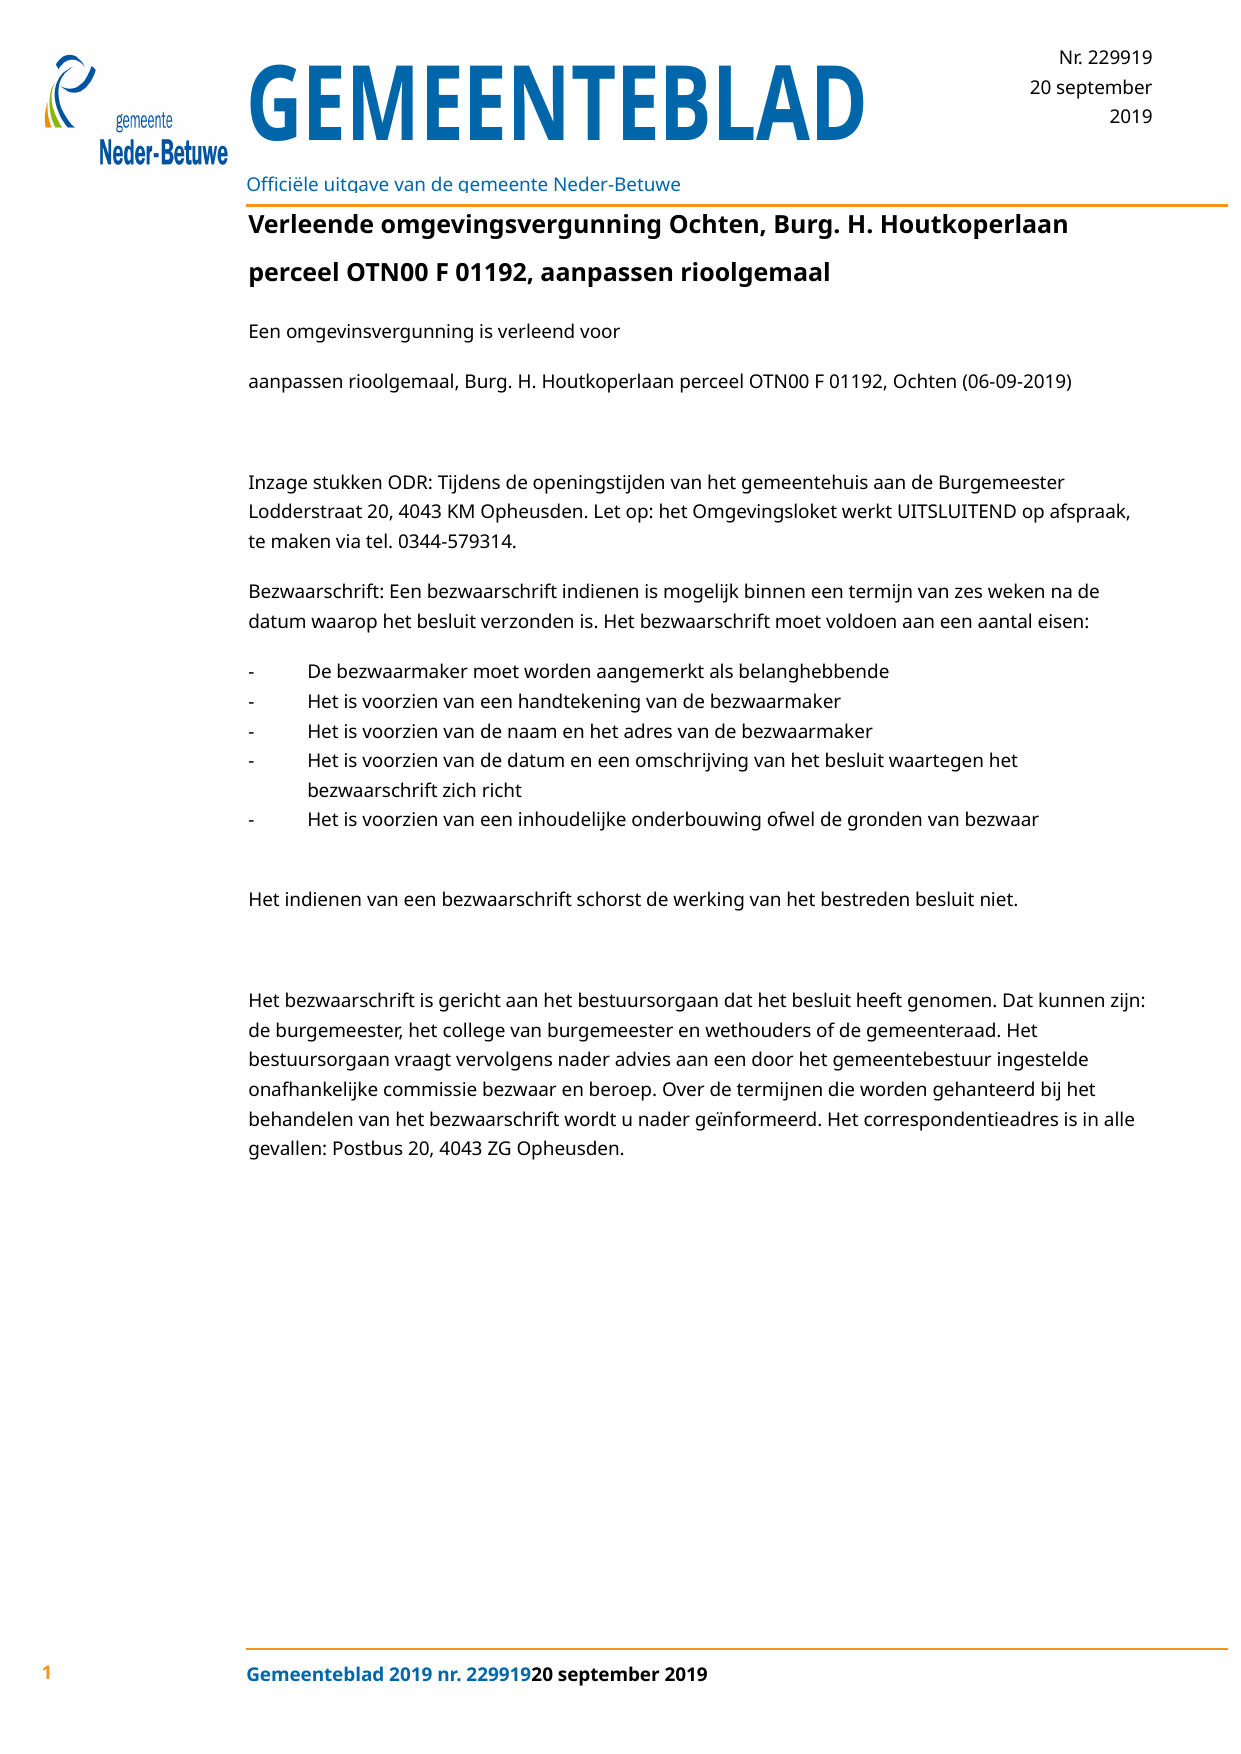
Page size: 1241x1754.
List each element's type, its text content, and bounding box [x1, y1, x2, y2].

picture [41, 47, 231, 172]
list Het is voorzien van een inhoudelijke onderbouwing ofwel de gronden van bezwaar [248, 807, 1152, 832]
list Het is voorzien van een handtekening van de bezwaarmaker [248, 688, 1152, 714]
text Inzage stukken ODR: Tijdens de openingstijden van het gemeentehuis aan de Burgemeester Lodderstraat 20, 4043 KM Opheusden. Let op: het Omgevingsloket werkt UITSLUITEND op afspraak, te maken via tel. 0344-579314. [248, 469, 1152, 554]
text Een omgevinsvergunning is verleend voor [248, 318, 1152, 344]
text Het indienen van een bezwaarschrift schorst de werking van het bestreden besluit niet. [248, 887, 1152, 912]
text Bezwaarschrift: Een bezwaarschrift indienen is mogelijk binnen een termijn van zes weken na de datum waarop het besluit verzonden is. Het bezwaarschrift moet voldoen aan een aantal eisen: [248, 579, 1152, 634]
text Het bezwaarschrift is gericht aan het bestuursorgaan dat het besluit heeft genomen. Dat kunnen zijn: de burgemeester, het college van burgemeester en wethouders of de gemeenteraad. Het bestuursorgaan vraagt vervolgens nader advies aan een door het gemeentebestuur ingestelde onafhankelijke commissie bezwaar en beroep. Over de termijnen die worden gehanteerd bij het behandelen van het bezwaarschrift wordt u nader geïnformeerd. Het correspondentieadres is in alle gevallen: Postbus 20, 4043 ZG Opheusden. [248, 987, 1152, 1161]
list Het is voorzien van de datum en een omschrijving van het besluit waartegen het bezwaarschrift zich richt [248, 747, 1152, 803]
list De bezwaarmaker moet worden aangemerkt als belanghebbende [248, 659, 1152, 684]
text Verleende omgevingsvergunning Ochten, Burg. H. Houtkoperlaan perceel OTN00 F 01192, aanpassen rioolgemaal [248, 207, 1152, 288]
list Het is voorzien van de naam en het adres van de bezwaarmaker [248, 718, 1152, 744]
text aanpassen rioolgemaal, Burg. H. Houtkoperlaan perceel OTN00 F 01192, Ochten (06-09-2019) [248, 368, 1152, 394]
